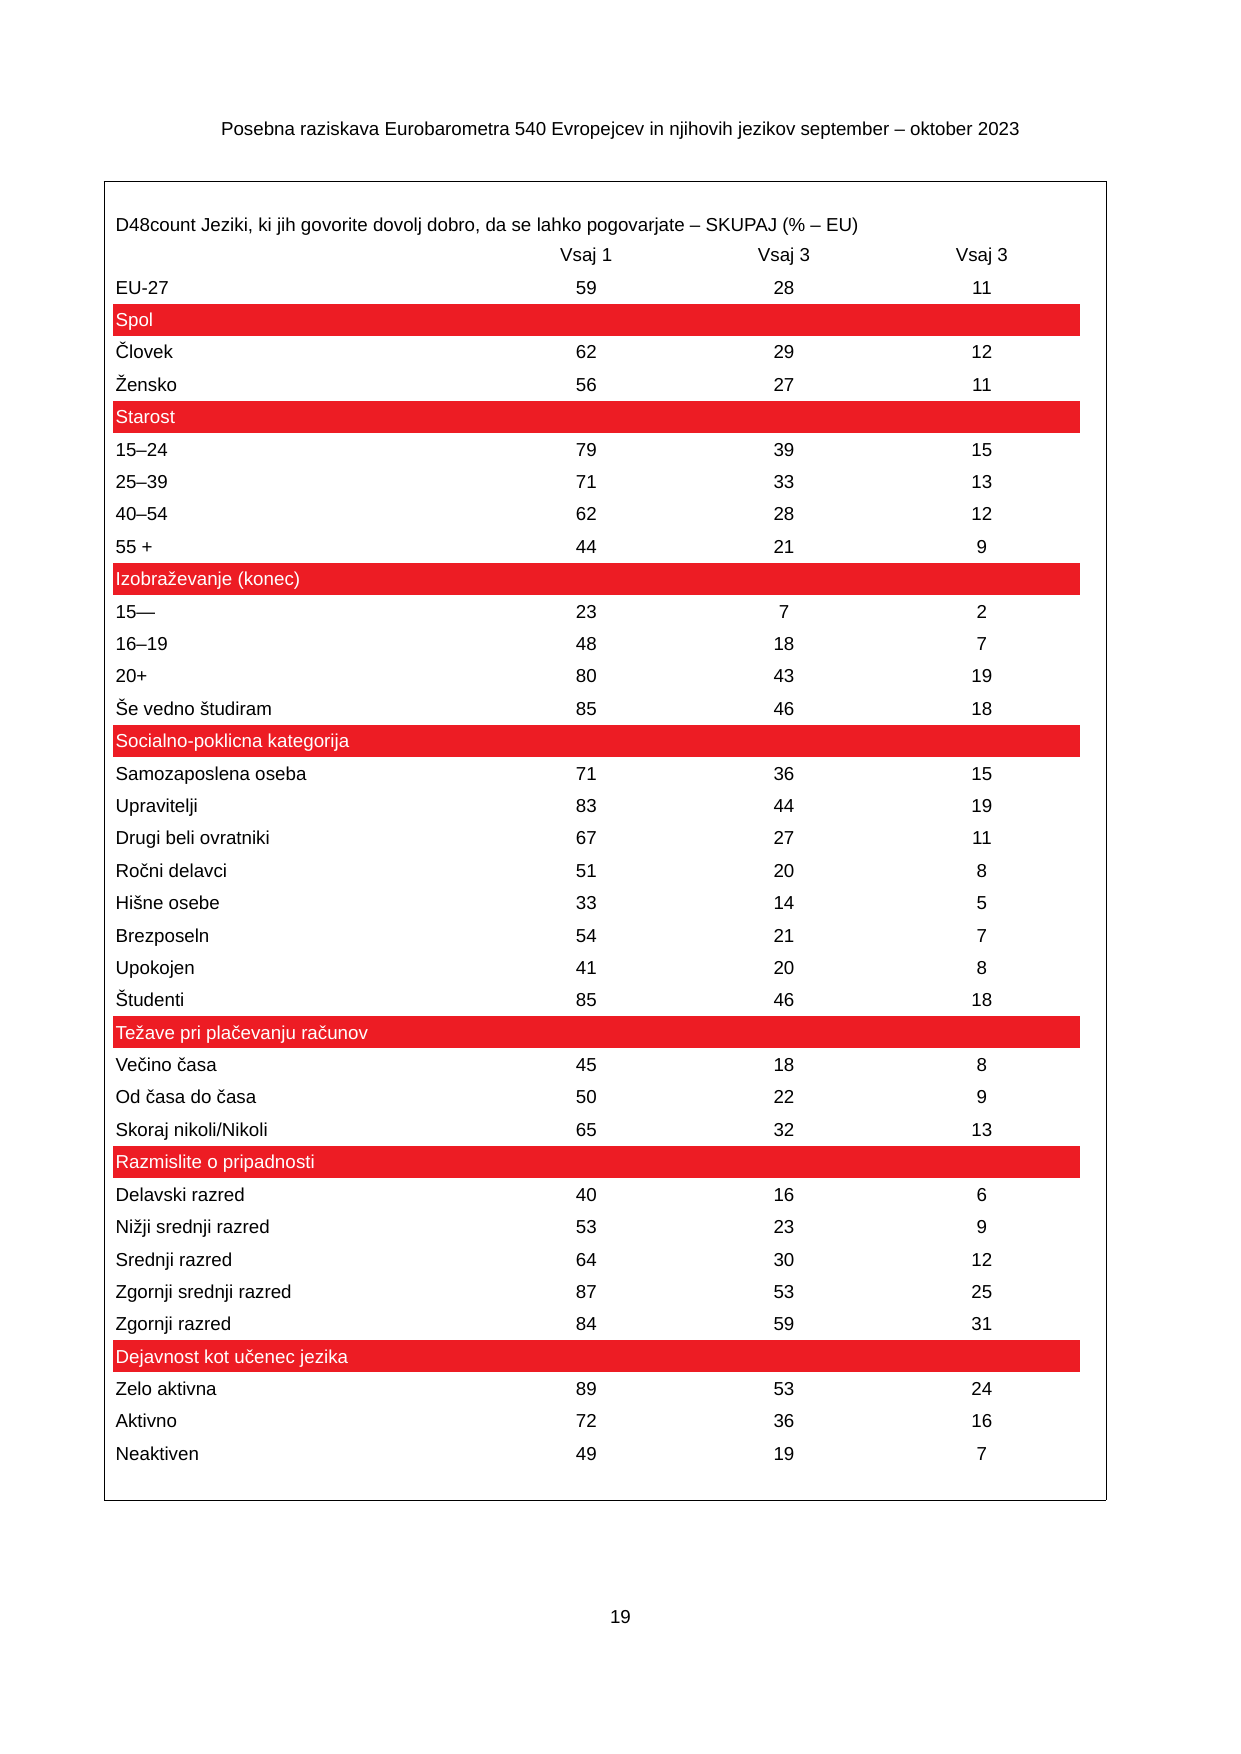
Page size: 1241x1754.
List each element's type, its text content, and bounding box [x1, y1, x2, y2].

table_cell EU-27 [113, 271, 487, 303]
table_cell 51 [487, 854, 685, 887]
table_cell 62 [487, 336, 685, 368]
table_cell 15— [113, 595, 487, 627]
table_cell 21 [685, 919, 883, 951]
table_cell 87 [487, 1275, 685, 1308]
table_cell [883, 1146, 1080, 1178]
table_cell Delavski razred [113, 1178, 487, 1211]
table_cell 18 [685, 1049, 883, 1081]
table_cell 54 [487, 919, 685, 951]
table_cell 2 [883, 595, 1080, 627]
table_cell 29 [685, 336, 883, 368]
table_cell 89 [487, 1373, 685, 1405]
table_cell 59 [685, 1308, 883, 1340]
table_cell 18 [685, 628, 883, 660]
table_cell 16 [883, 1405, 1080, 1437]
table_cell 45 [487, 1049, 685, 1081]
table_cell 59 [487, 271, 685, 303]
table_cell Razmislite o pripadnosti [113, 1146, 487, 1178]
table_cell 72 [487, 1405, 685, 1437]
table_cell 30 [685, 1243, 883, 1275]
table_cell Dejavnost kot učenec jezika [113, 1340, 487, 1372]
table_cell 40–54 [113, 498, 487, 530]
table_cell 16 [685, 1178, 883, 1211]
table_cell Nižji srednji razred [113, 1211, 487, 1243]
table_cell [883, 304, 1080, 336]
table_cell [685, 725, 883, 757]
table_cell 9 [883, 530, 1080, 563]
table_cell Upravitelji [113, 789, 487, 822]
table_cell 21 [685, 530, 883, 563]
table_cell 43 [685, 660, 883, 692]
table_cell 55 + [113, 530, 487, 563]
table_cell Starost [113, 401, 487, 433]
table_cell 31 [883, 1308, 1080, 1340]
table_cell 79 [487, 433, 685, 465]
table_cell 28 [685, 498, 883, 530]
table_cell 7 [883, 919, 1080, 951]
table_cell 16–19 [113, 628, 487, 660]
table_cell 18 [883, 984, 1080, 1016]
table_cell 28 [685, 271, 883, 303]
table_cell 44 [685, 789, 883, 822]
table_cell [487, 563, 685, 595]
table_cell 18 [883, 692, 1080, 724]
table_cell 46 [685, 984, 883, 1016]
table_cell 14 [685, 887, 883, 919]
table_cell Zelo aktivna [113, 1373, 487, 1405]
table_cell 71 [487, 757, 685, 789]
table_cell [685, 1340, 883, 1372]
table_cell Brezposeln [113, 919, 487, 951]
table_cell 7 [883, 1437, 1080, 1470]
table_cell Srednji razred [113, 1243, 487, 1275]
table_cell 11 [883, 822, 1080, 854]
table_cell 32 [685, 1113, 883, 1146]
table_cell 65 [487, 1113, 685, 1146]
table_header D48count Jeziki, ki jih govorite dovolj dobro, da se lahko pogovarjate – SKUPAJ (% – EU) [113, 211, 1080, 239]
table_cell [883, 1340, 1080, 1372]
table_cell Spol [113, 304, 487, 336]
table_cell [113, 239, 487, 271]
table_cell Zgornji srednji razred [113, 1275, 487, 1308]
table_cell 25–39 [113, 465, 487, 498]
table_cell [883, 1016, 1080, 1048]
table_cell Od časa do časa [113, 1081, 487, 1113]
table_cell 53 [487, 1211, 685, 1243]
table_cell 62 [487, 498, 685, 530]
table_cell [487, 1340, 685, 1372]
table_cell 27 [685, 822, 883, 854]
table_cell 12 [883, 1243, 1080, 1275]
table_cell Še vedno študiram [113, 692, 487, 724]
table_cell 13 [883, 465, 1080, 498]
table_cell 20+ [113, 660, 487, 692]
table_cell 19 [883, 660, 1080, 692]
table_cell 12 [883, 498, 1080, 530]
table_cell Samozaposlena oseba [113, 757, 487, 789]
table_cell Upokojen [113, 951, 487, 984]
table_cell [685, 304, 883, 336]
table_cell 6 [883, 1178, 1080, 1211]
table_cell 85 [487, 984, 685, 1016]
table_cell 36 [685, 757, 883, 789]
table_cell 40 [487, 1178, 685, 1211]
table_cell [685, 401, 883, 433]
table_cell 44 [487, 530, 685, 563]
table_cell [487, 304, 685, 336]
table_cell [487, 725, 685, 757]
table_cell 24 [883, 1373, 1080, 1405]
table_cell 8 [883, 951, 1080, 984]
table_cell 11 [883, 271, 1080, 303]
table_cell [685, 1016, 883, 1048]
table_cell 85 [487, 692, 685, 724]
table_cell [883, 401, 1080, 433]
table_cell [487, 401, 685, 433]
table_cell 53 [685, 1373, 883, 1405]
table_cell 11 [883, 368, 1080, 401]
table_cell Aktivno [113, 1405, 487, 1437]
table_cell 23 [685, 1211, 883, 1243]
table_cell Izobraževanje (konec) [113, 563, 487, 595]
table_cell Ročni delavci [113, 854, 487, 887]
table_cell Težave pri plačevanju računov [113, 1016, 487, 1048]
table_cell 20 [685, 854, 883, 887]
table_cell 33 [487, 887, 685, 919]
table_cell 80 [487, 660, 685, 692]
table_cell 15 [883, 757, 1080, 789]
table_cell [685, 1146, 883, 1178]
table_cell [685, 563, 883, 595]
table_cell 41 [487, 951, 685, 984]
table_cell Neaktiven [113, 1437, 487, 1470]
table_cell 56 [487, 368, 685, 401]
table_cell Hišne osebe [113, 887, 487, 919]
table_cell 5 [883, 887, 1080, 919]
table_cell [883, 563, 1080, 595]
table_cell 8 [883, 854, 1080, 887]
table_cell Vsaj 3 [883, 239, 1080, 271]
table_cell Zgornji razred [113, 1308, 487, 1340]
table_cell 67 [487, 822, 685, 854]
table_cell [883, 725, 1080, 757]
table_cell Žensko [113, 368, 487, 401]
table_cell Večino časa [113, 1049, 487, 1081]
table_cell 7 [883, 628, 1080, 660]
table_cell [487, 1146, 685, 1178]
table_cell 27 [685, 368, 883, 401]
table_cell 19 [883, 789, 1080, 822]
table_cell 12 [883, 336, 1080, 368]
table_cell 13 [883, 1113, 1080, 1146]
table_cell 22 [685, 1081, 883, 1113]
table_cell Skoraj nikoli/Nikoli [113, 1113, 487, 1146]
table_cell [487, 1016, 685, 1048]
table_cell 71 [487, 465, 685, 498]
table_cell 19 [685, 1437, 883, 1470]
table_cell 36 [685, 1405, 883, 1437]
table_cell 50 [487, 1081, 685, 1113]
table_cell 53 [685, 1275, 883, 1308]
table_cell Vsaj 3 [685, 239, 883, 271]
table_cell 48 [487, 628, 685, 660]
table_cell 7 [685, 595, 883, 627]
table_cell 64 [487, 1243, 685, 1275]
table_cell 15 [883, 433, 1080, 465]
table_cell Vsaj 1 [487, 239, 685, 271]
table_cell 46 [685, 692, 883, 724]
table_cell 15–24 [113, 433, 487, 465]
table_cell Drugi beli ovratniki [113, 822, 487, 854]
table_cell 23 [487, 595, 685, 627]
table_cell 8 [883, 1049, 1080, 1081]
table_cell 83 [487, 789, 685, 822]
table_cell 20 [685, 951, 883, 984]
table_cell 84 [487, 1308, 685, 1340]
table_cell Človek [113, 336, 487, 368]
table_cell 49 [487, 1437, 685, 1470]
table_cell 9 [883, 1081, 1080, 1113]
table_cell Študenti [113, 984, 487, 1016]
table_cell 25 [883, 1275, 1080, 1308]
table_cell 33 [685, 465, 883, 498]
table_cell 39 [685, 433, 883, 465]
table_cell Socialno-poklicna kategorija [113, 725, 487, 757]
table_cell 9 [883, 1211, 1080, 1243]
